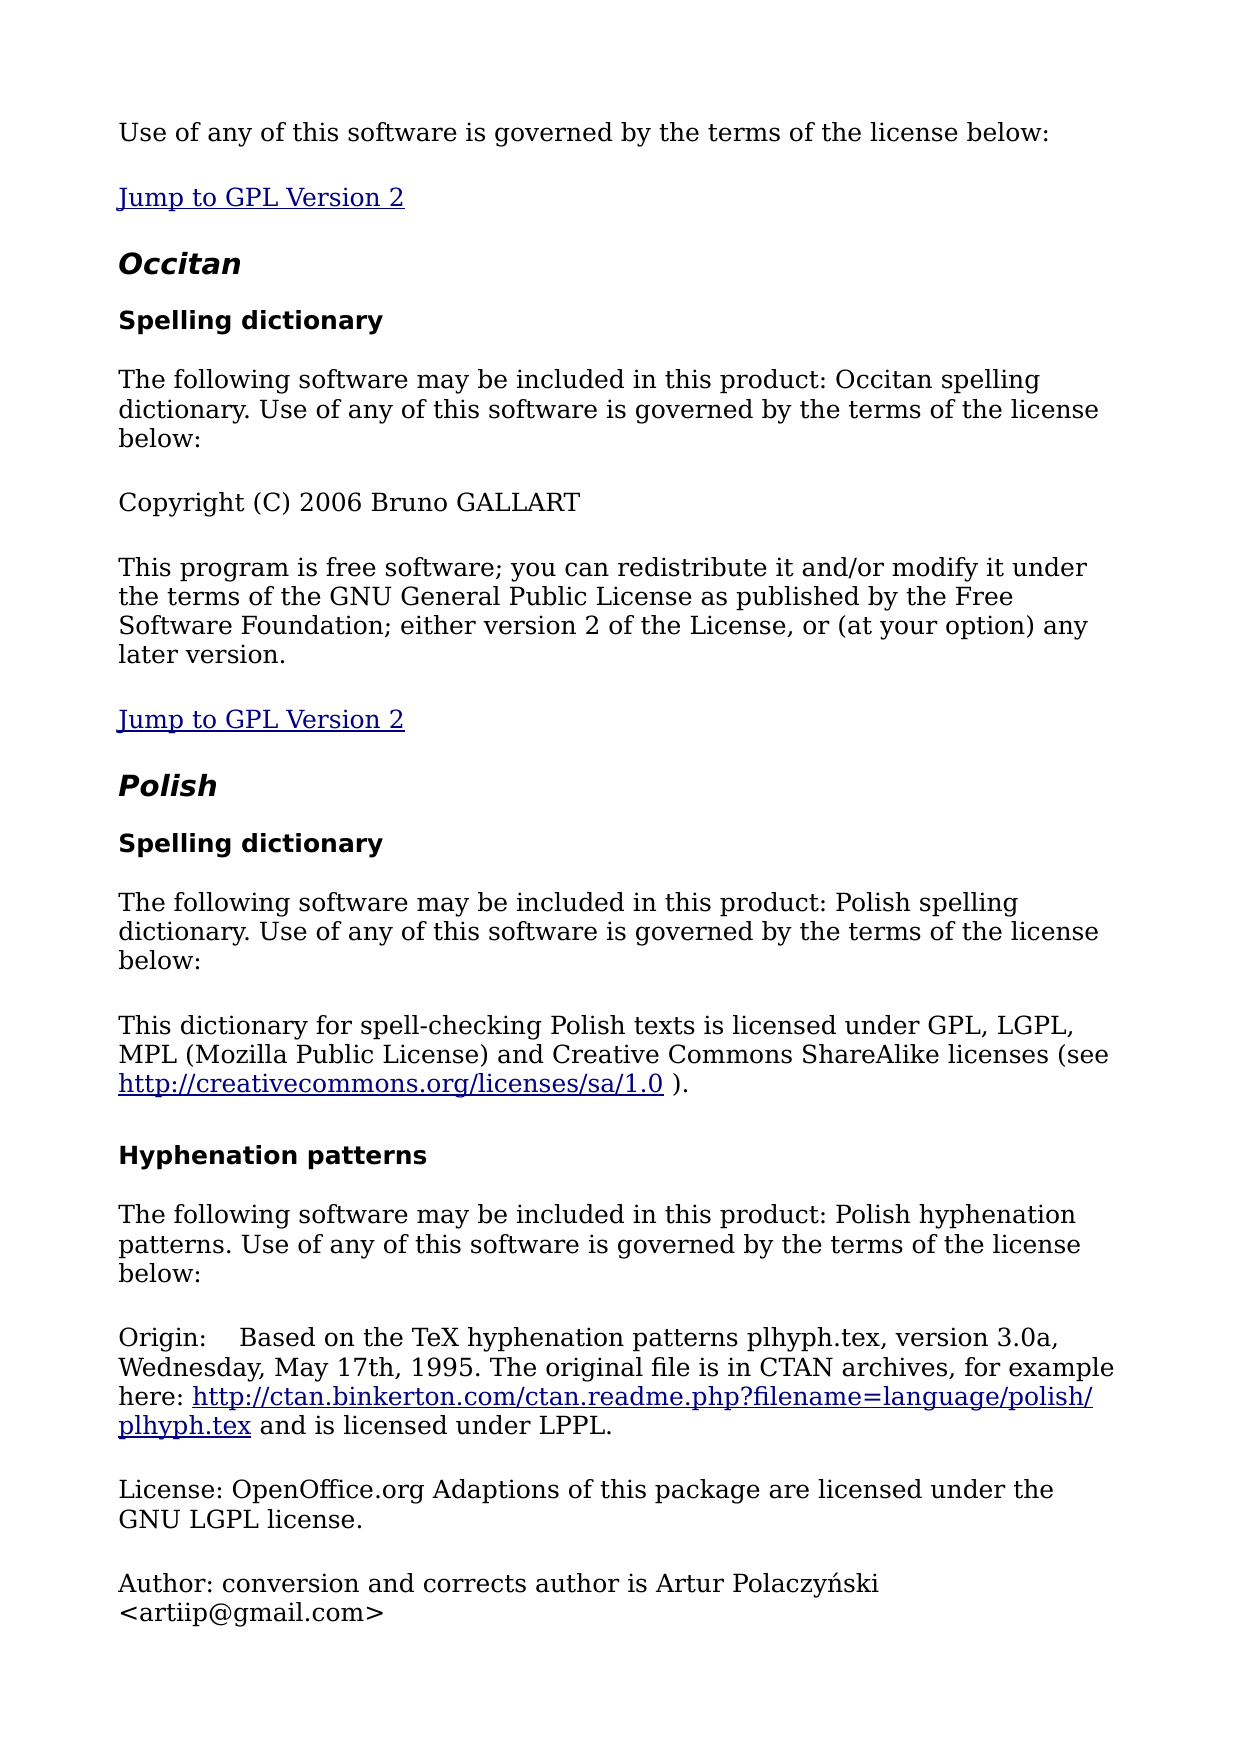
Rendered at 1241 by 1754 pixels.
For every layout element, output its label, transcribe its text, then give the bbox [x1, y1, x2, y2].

text Jump to GPL Version 2 [118, 705, 1122, 734]
text The following software may be included in this product: Occitan spelling dictionary. Use of any of this software is governed by the terms of the license below: [118, 366, 1122, 453]
text Copyright (C) 2006 Bruno GALLART [118, 488, 1122, 518]
text This dictionary for spell-checking Polish texts is licensed under GPL, LGPL, MPL (Mozilla Public License) and Creative Commons ShareAlike licenses (see http://creativecommons.org/licenses/sa/1.0 ). [118, 1011, 1122, 1098]
subtitle Polish [118, 770, 1122, 804]
subtitle Spelling dictionary [118, 829, 1122, 858]
text Origin: Based on the TeX hyphenation patterns plhyph.tex, version 3.0a, Wednesday, May 17th, 1995. The original file is in CTAN archives, for example here: http://ctan.binkerton.com/ctan.readme.php?filename=language/polish/plhyph.tex and is licensed under LPPL. [118, 1323, 1122, 1440]
subtitle Spelling dictionary [118, 306, 1122, 335]
text This program is free software; you can redistribute it and/or modify it under the terms of the GNU General Public License as published by the Free Software Foundation; either version 2 of the License, or (at your option) any later version. [118, 553, 1122, 670]
subtitle Occitan [118, 247, 1122, 281]
text The following software may be included in this product: Polish hyphenation patterns. Use of any of this software is governed by the terms of the license below: [118, 1201, 1122, 1288]
text Jump to GPL Version 2 [118, 183, 1122, 212]
text License: OpenOffice.org Adaptions of this package are licensed under the GNU LGPL license. [118, 1476, 1122, 1534]
text The following software may be included in this product: Polish spelling dictionary. Use of any of this software is governed by the terms of the license below: [118, 888, 1122, 976]
subtitle Hyphenation patterns [118, 1141, 1122, 1170]
text Use of any of this software is governed by the terms of the license below: [118, 118, 1122, 147]
text Author: conversion and corrects author is Artur Polaczyński <artiip@gmail.com> [118, 1569, 1122, 1628]
